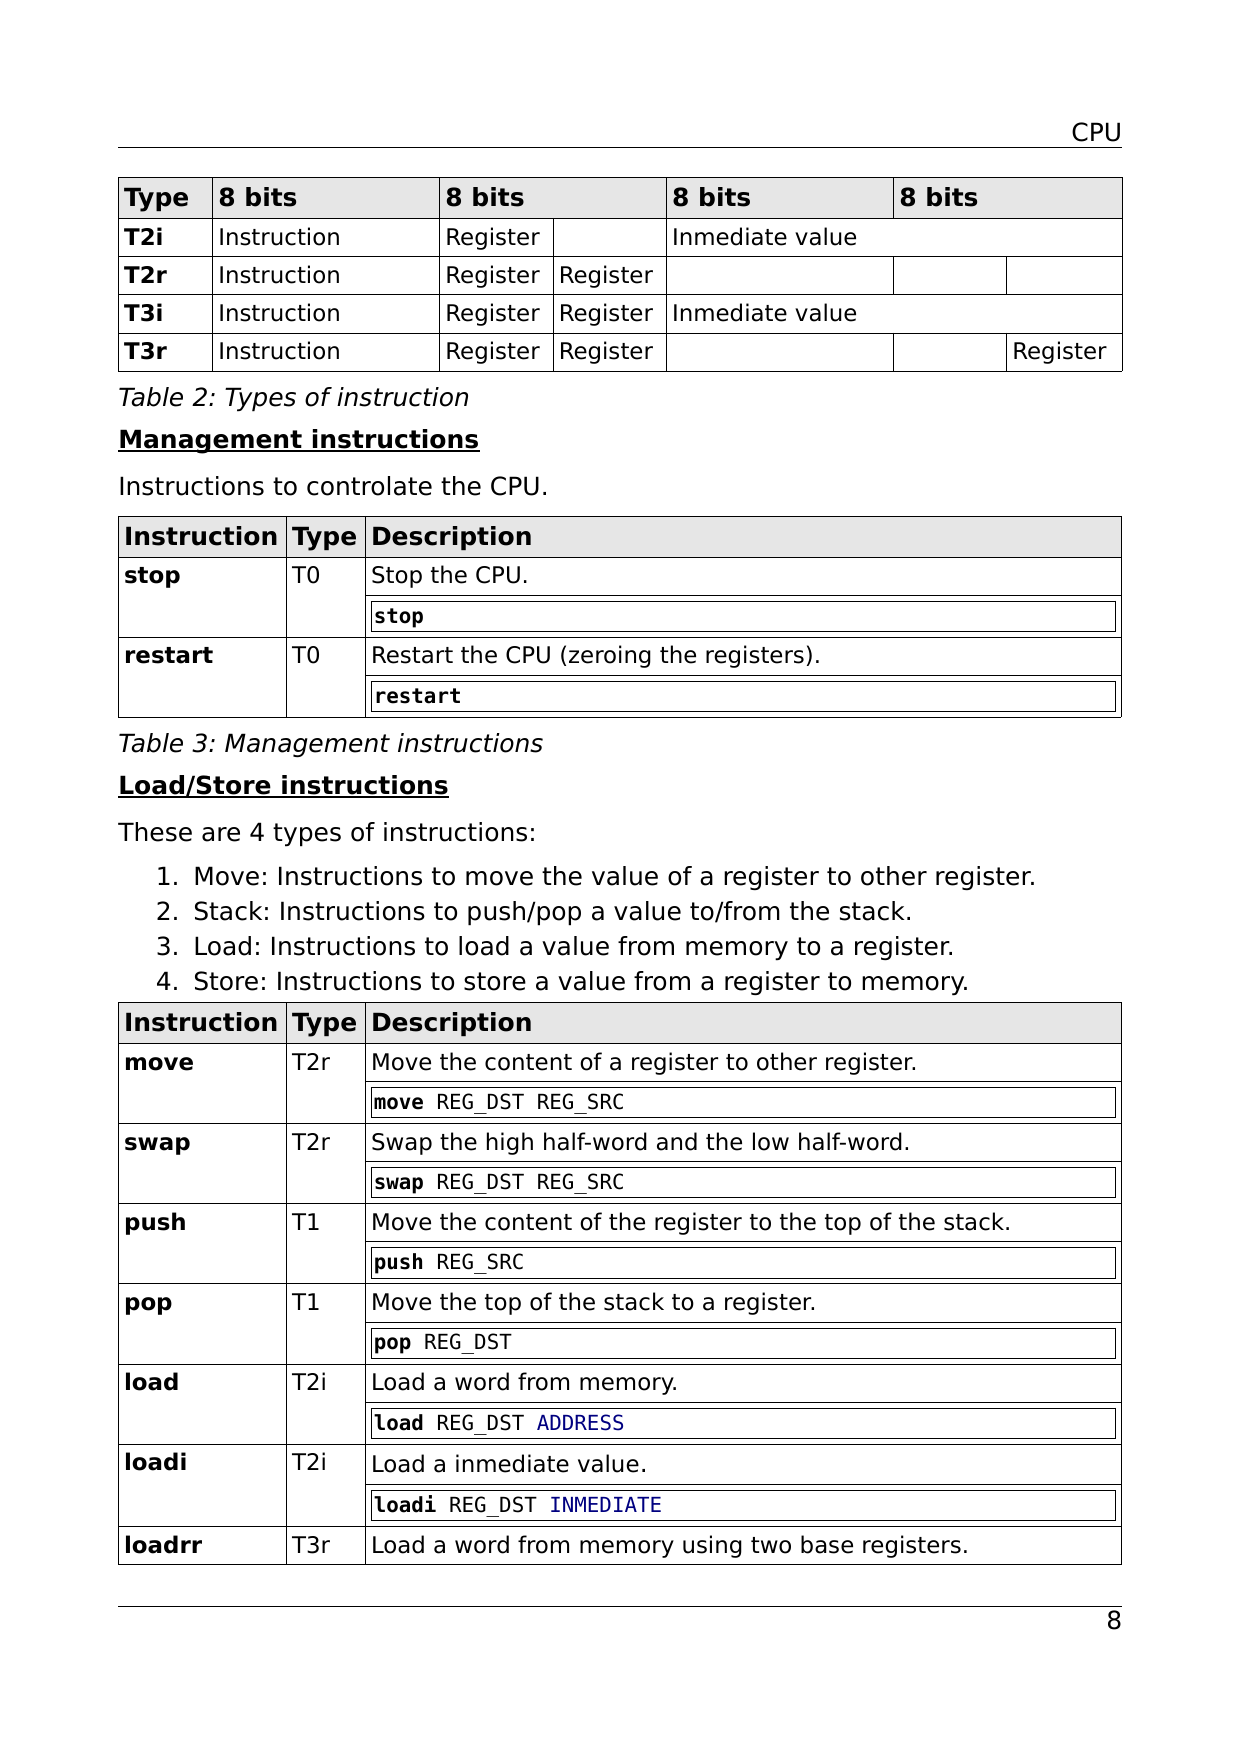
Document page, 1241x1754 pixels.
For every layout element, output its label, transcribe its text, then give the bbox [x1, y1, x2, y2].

table_header 8 bits [894, 178, 1122, 218]
table_cell Register [554, 295, 666, 332]
table_cell restart [119, 638, 286, 717]
table_header Load a inmediate value. [366, 1445, 1121, 1484]
table_cell swap REG_DST REG_SRC [366, 1162, 1121, 1203]
list Store: Instructions to store a value from a register to memory. [156, 967, 1122, 996]
table_cell [894, 257, 1006, 294]
table_cell T0 [287, 638, 365, 717]
table_cell pop REG_DST [366, 1323, 1121, 1363]
table_cell Inmediate value [667, 219, 1122, 256]
table_cell move REG_DST REG_SRC [366, 1082, 1121, 1123]
table_header 8 bits [667, 178, 893, 218]
table_cell T2r [119, 257, 212, 294]
table_cell Register [440, 219, 553, 256]
table_header Load a word from memory. [366, 1365, 1121, 1402]
table_cell [554, 219, 666, 256]
table_cell Instruction [213, 219, 439, 256]
table_header 8 bits [213, 178, 439, 218]
table_cell [1007, 257, 1122, 294]
text Instructions to controlate the CPU. [118, 472, 1122, 501]
table_cell T2r [287, 1044, 365, 1123]
table_cell restart [366, 676, 1121, 717]
text Table 2: Types of instruction [118, 383, 1122, 412]
table_header Description [366, 517, 1121, 557]
table_cell Register [440, 257, 553, 294]
table_cell Register [440, 295, 553, 332]
list Stack: Instructions to push/pop a value to/from the stack. [156, 897, 1122, 926]
table_header Type [287, 517, 365, 557]
list Move: Instructions to move the value of a register to other register. [156, 862, 1122, 891]
table_cell T0 [287, 558, 365, 637]
title Management instructions [118, 425, 1122, 454]
table_cell stop [366, 596, 1121, 637]
table_header Swap the high half-word and the low half-word. [366, 1124, 1121, 1161]
table_header Instruction [119, 1003, 286, 1043]
table_cell T2i [287, 1445, 365, 1526]
table_cell Register [1007, 334, 1122, 371]
table_cell T2r [287, 1124, 365, 1203]
table_header Load a word from memory using two base registers. [366, 1527, 1121, 1564]
table_cell Register [440, 334, 553, 371]
table_cell [894, 334, 1006, 371]
table_cell Inmediate value [667, 295, 1122, 332]
table_cell Instruction [213, 334, 439, 371]
table_header Stop the CPU. [366, 558, 1121, 595]
table_cell loadi REG_DST INMEDIATE [366, 1485, 1121, 1526]
table_header Description [366, 1003, 1121, 1043]
table_header 8 bits [440, 178, 666, 218]
table_cell T3r [119, 334, 212, 371]
table_cell push REG_SRC [366, 1242, 1121, 1283]
table_cell loadrr [119, 1527, 286, 1564]
table_cell stop [119, 558, 286, 637]
table_header Restart the CPU (zeroing the registers). [366, 638, 1121, 675]
table_cell [667, 334, 893, 371]
table_cell load REG_DST ADDRESS [366, 1403, 1121, 1443]
table_cell Instruction [213, 295, 439, 332]
table_cell swap [119, 1124, 286, 1203]
table_cell Register [554, 334, 666, 371]
text These are 4 types of instructions: [118, 818, 1122, 847]
table_header Type [287, 1003, 365, 1043]
table_cell Instruction [213, 257, 439, 294]
list Load: Instructions to load a value from memory to a register. [156, 932, 1122, 961]
table_cell move [119, 1044, 286, 1123]
table_header Type [119, 178, 212, 218]
text Table 3: Management instructions [118, 729, 1122, 758]
table_cell loadi [119, 1445, 286, 1526]
table_cell T3r [287, 1527, 365, 1564]
table_cell Register [554, 257, 666, 294]
title Load/Store instructions [118, 771, 1122, 800]
table_cell T1 [287, 1284, 365, 1363]
table_cell load [119, 1365, 286, 1443]
table_cell T2i [287, 1365, 365, 1443]
table_header Move the content of a register to other register. [366, 1044, 1121, 1081]
table_header Move the content of the register to the top of the stack. [366, 1204, 1121, 1241]
table_cell T3i [119, 295, 212, 332]
table_cell T1 [287, 1204, 365, 1283]
table_header Instruction [119, 517, 286, 557]
table_cell push [119, 1204, 286, 1283]
table_header Move the top of the stack to a register. [366, 1284, 1121, 1322]
table_cell T2i [119, 219, 212, 256]
table_cell pop [119, 1284, 286, 1363]
table_cell [667, 257, 893, 294]
